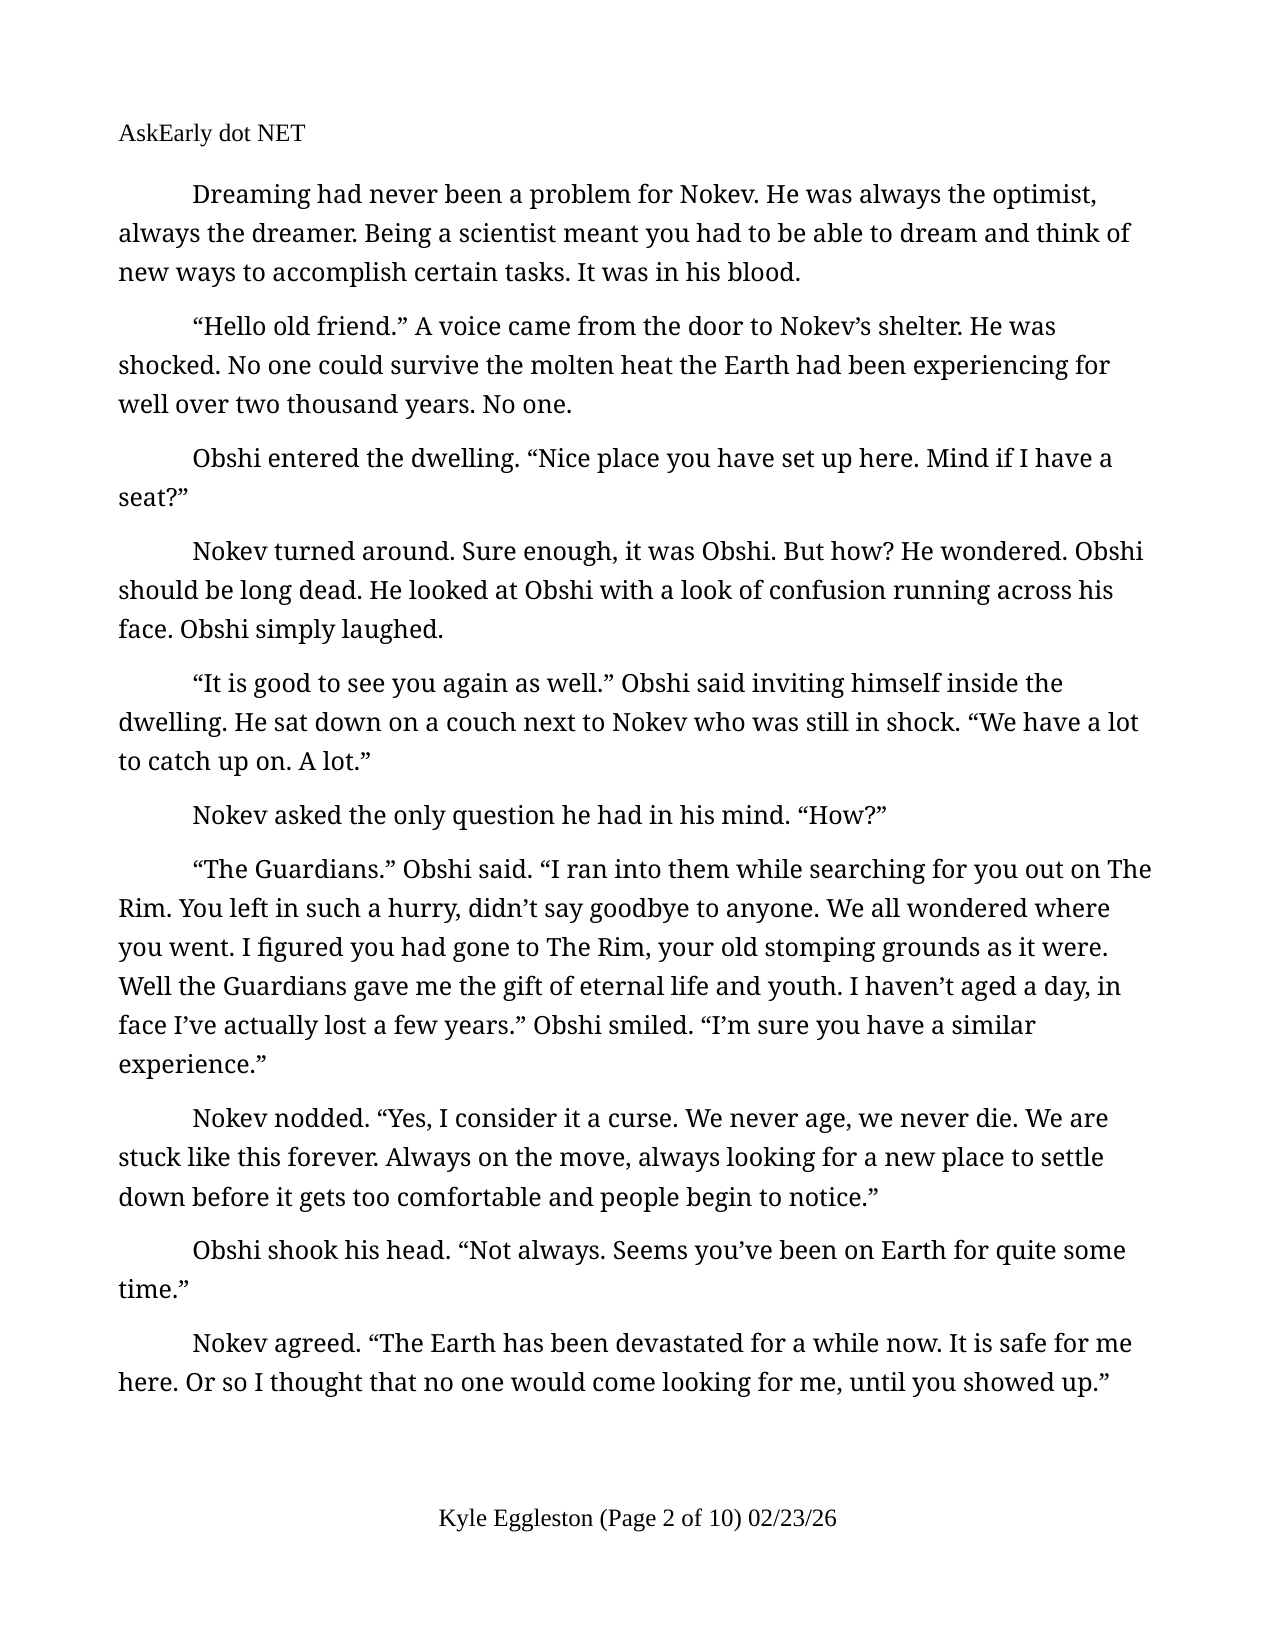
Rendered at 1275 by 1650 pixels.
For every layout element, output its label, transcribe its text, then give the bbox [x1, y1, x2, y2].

text “Hello old friend.” A voice came from the door to Nokev’s shelter. He was shocked. No one could survive the molten heat the Earth had been experiencing for well over two thousand years. No one. [118, 308, 1157, 421]
text “It is good to see you again as well.” Obshi said inviting himself inside the dwelling. He sat down on a couch next to Nokev who was still in shock. “We have a lot to catch up on. A lot.” [118, 666, 1157, 778]
text Nokev asked the only question he had in his mind. “How?” [118, 798, 1157, 832]
text Obshi entered the dwelling. “Nice place you have set up here. Mind if I have a seat?” [118, 441, 1157, 514]
text Nokev turned around. Sure enough, it was Obshi. But how? He wondered. Obshi should be long dead. He looked at Obshi with a look of confusion running across his face. Obshi simply laughed. [118, 533, 1157, 646]
text Nokev agreed. “The Earth has been devastated for a while now. It is safe for me here. Or so I thought that no one would come looking for me, until you showed up.” [118, 1326, 1157, 1399]
text Obshi shook his head. “Not always. Seems you’ve been on Earth for quite some time.” [118, 1233, 1157, 1306]
text Dreaming had never been a problem for Nokev. He was always the optimist, always the dreamer. Being a scientist meant you had to be able to dream and think of new ways to accomplish certain tasks. It was in his blood. [118, 176, 1157, 289]
text “The Guardians.” Obshi said. “I ran into them while searching for you out on The Rim. You left in such a hurry, didn’t say goodbye to anyone. We all wondered where you went. I figured you had gone to The Rim, your old stomping grounds as it were. Well the Guardians gave me the gift of eternal life and youth. I haven’t aged a day, in face I’ve actually lost a few years.” Obshi smiled. “I’m sure you have a similar experience.” [118, 851, 1157, 1081]
text Nokev nodded. “Yes, I consider it a curse. We never age, we never die. We are stuck like this forever. Always on the move, always looking for a new place to settle down before it gets too comfortable and people begin to notice.” [118, 1101, 1157, 1213]
